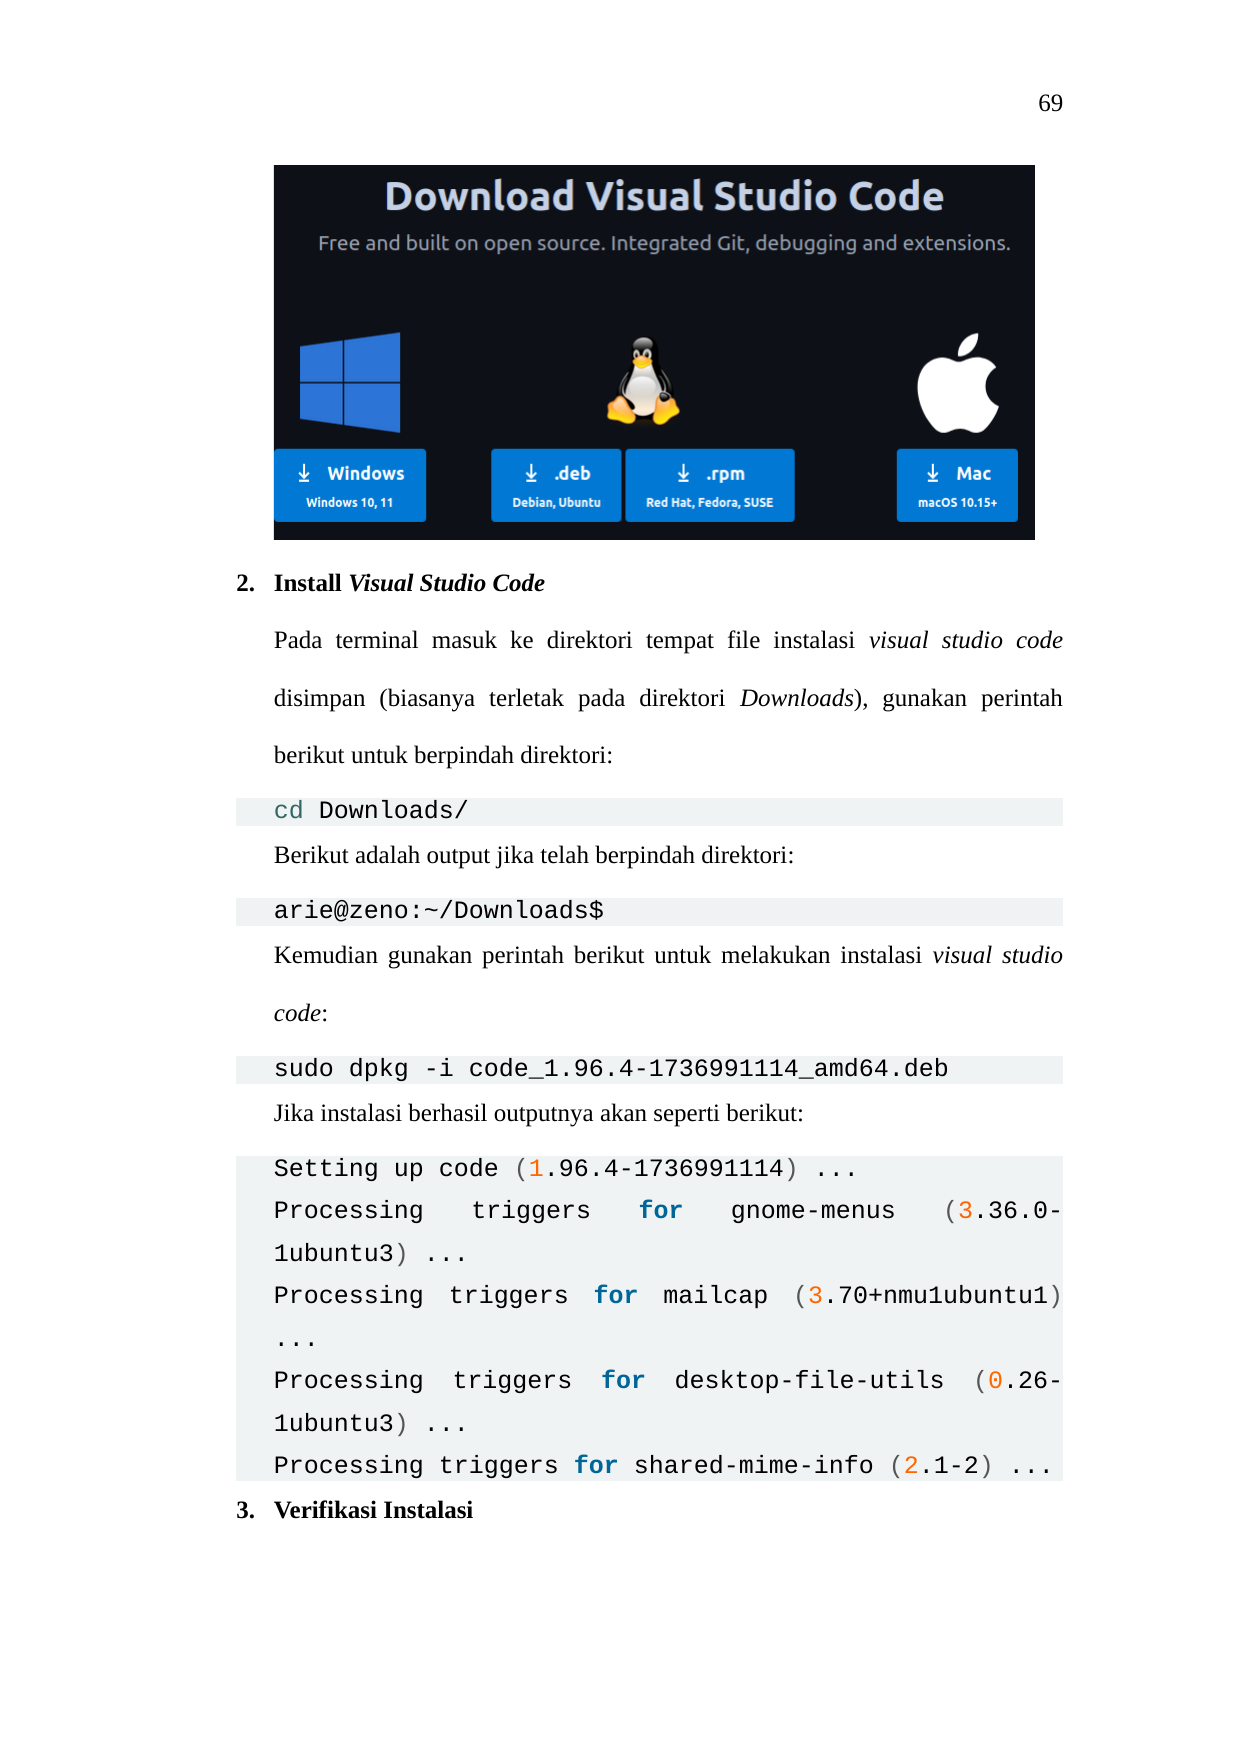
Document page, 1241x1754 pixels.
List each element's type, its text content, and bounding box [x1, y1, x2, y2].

list Kemudian gunakan perintah berikut untuk melakukan instalasi visual studio code: [236, 941, 1063, 1027]
list Berikut adalah output jika telah berpindah direktori: [236, 841, 1063, 869]
list Pada terminal masuk ke direktori tempat file instalasi visual studio code disimpan (biasanya terletak pada direktori Downloads), gunakan perintah berikut untuk berpindah direktori: [236, 626, 1063, 769]
list Processing triggers for desktop-file-utils (0.26-1ubuntu3) ... [236, 1368, 1063, 1439]
list Install Visual Studio Code [236, 568, 1063, 597]
picture [273, 165, 1035, 540]
list Processing triggers for shared-mime-info (2.1-2) ... [236, 1453, 1063, 1481]
list Processing triggers for gnome-menus (3.36.0-1ubuntu3) ... [236, 1198, 1063, 1269]
list Jika instalasi berhasil outputnya akan seperti berikut: [236, 1098, 1063, 1127]
list Setting up code (1.96.4-1736991114) ... [236, 1156, 1063, 1184]
list arie@zeno:~/Downloads$ [236, 898, 1063, 926]
list sudo dpkg -i code_1.96.4-1736991114_amd64.deb [236, 1056, 1063, 1084]
list Verifikasi Instalasi [236, 1496, 1063, 1524]
list cd Downloads/ [236, 798, 1063, 826]
list Processing triggers for mailcap (3.70+nmu1ubuntu1) ... [236, 1283, 1063, 1354]
